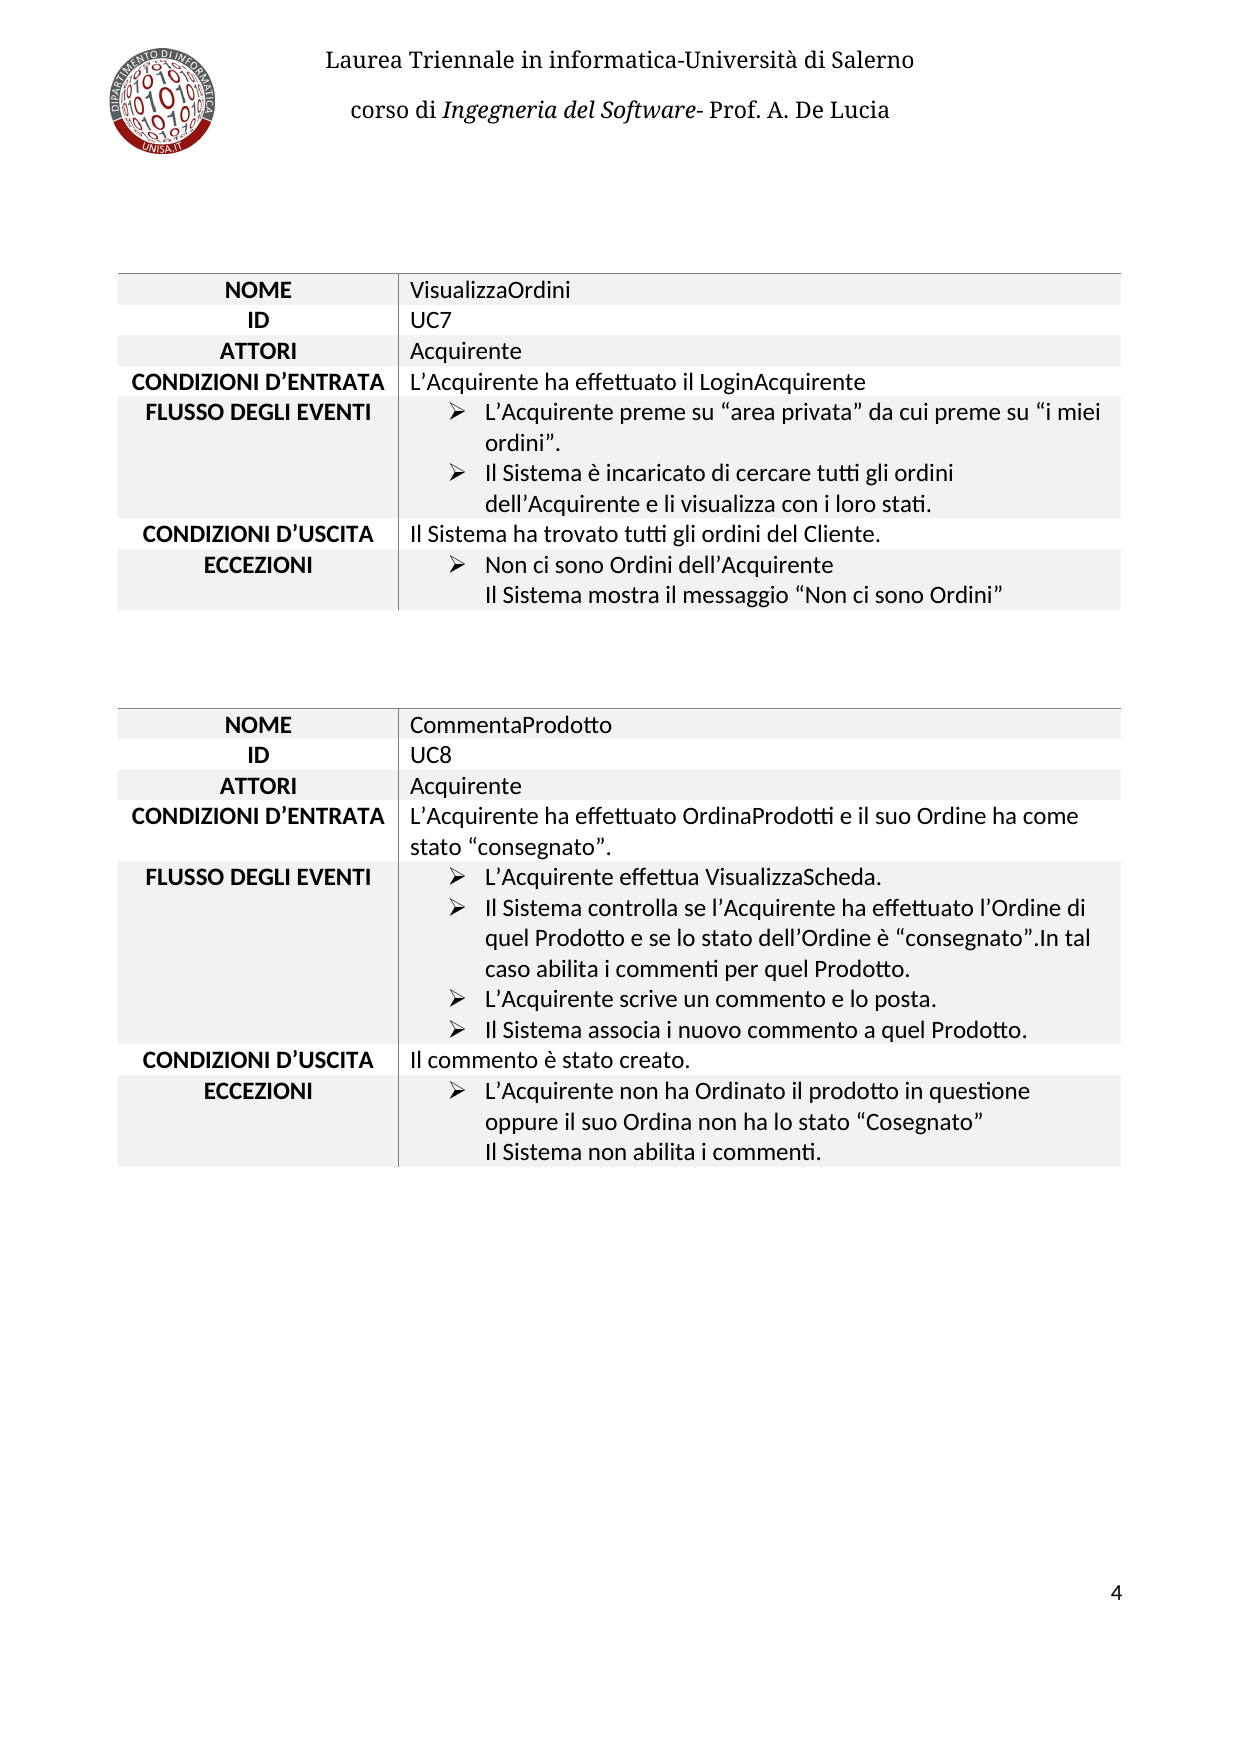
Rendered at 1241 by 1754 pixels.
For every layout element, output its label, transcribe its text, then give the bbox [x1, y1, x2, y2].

table_cell L’Acquirente non ha Ordinato il prodotto in questione oppure il suo Ordina non ha lo stato “Cosegnato” Il Sistema non abilita i commenti. [399, 1075, 1121, 1167]
table_cell L’Acquirente effettua VisualizzaScheda. Il Sistema controlla se l’Acquirente ha effettuato l’Ordine di quel Prodotto e se lo stato dell’Ordine è “consegnato”.In tal caso abilita i commenti per quel Prodotto. L’Acquirente scrive un commento e lo posta. Il Sistema associa i nuovo commento a quel Prodotto. [399, 861, 1121, 1044]
table_cell Attori [118, 335, 398, 366]
table_cell ID [118, 739, 398, 770]
table_cell L’Acquirente preme su “area privata” da cui preme su “i miei ordini”. Il Sistema è incaricato di cercare tutti gli ordini dell’Acquirente e li visualizza con i loro stati. [399, 396, 1121, 518]
table_header VisualizzaOrdini [399, 274, 1121, 305]
table_cell Acquirente [399, 335, 1121, 366]
table_cell Il commento è stato creato. [399, 1045, 1121, 1075]
table_cell Condizioni d’entrata [118, 800, 398, 861]
table_cell L’Acquirente ha effettuato OrdinaProdotti e il suo Ordine ha come stato “consegnato”. [399, 800, 1121, 861]
table_cell condizioni d’uscita [118, 1045, 398, 1075]
table_cell UC7 [399, 305, 1121, 335]
table_cell Acquirente [399, 770, 1121, 800]
table_header NOME [118, 274, 398, 305]
table_cell condizioni d’uscita [118, 518, 398, 549]
table_cell Condizioni d’entrata [118, 366, 398, 396]
table_cell Non ci sono Ordini dell’Acquirente Il Sistema mostra il messaggio “Non ci sono Ordini” [399, 549, 1121, 610]
table_cell ECCEZIONI [118, 549, 398, 610]
table_cell ID [118, 305, 398, 335]
table_cell UC8 [399, 739, 1121, 770]
table_cell flusso degli eventi [118, 396, 398, 518]
table_cell Attori [118, 770, 398, 800]
table_cell Il Sistema ha trovato tutti gli ordini del Cliente. [399, 518, 1121, 549]
table_header NOME [118, 709, 398, 739]
table_cell L’Acquirente ha effettuato il LoginAcquirente [399, 366, 1121, 396]
table_cell flusso degli eventi [118, 861, 398, 1044]
table_header CommentaProdotto [399, 709, 1121, 739]
table_cell ECCEZIONI [118, 1075, 398, 1167]
